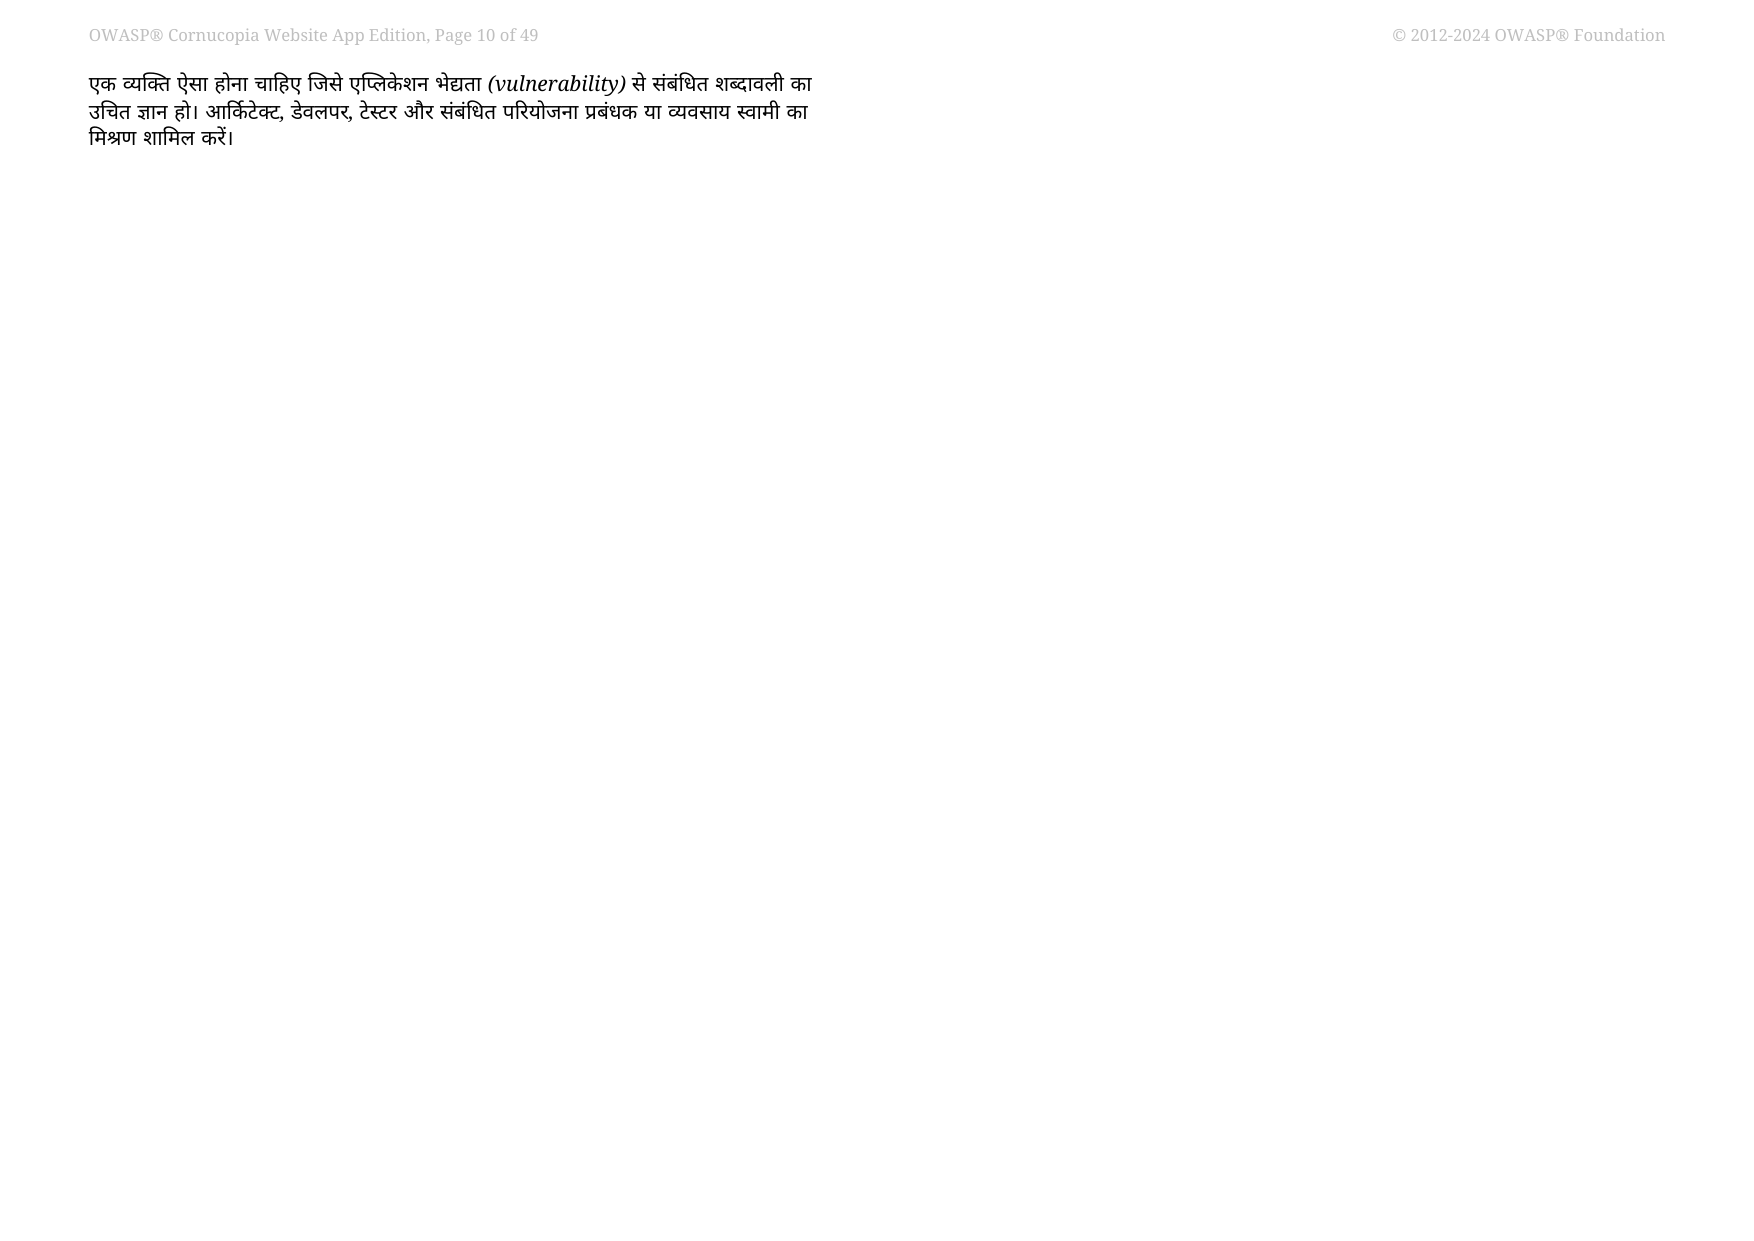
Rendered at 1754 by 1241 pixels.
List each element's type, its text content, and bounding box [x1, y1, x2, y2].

table_header [856, 69, 913, 163]
table_header एक व्यक्ति ऐसा होना चाहिए जिसे एप्लिकेशन भेद्यता (vulnerability) से संबंधित शब्दावली का उचित ज्ञान हो। आर्किटेक्ट, डेवलपर, टेस्टर और संबंधित परियोजना प्रबंधक या व्यवसाय स्वामी का मिश्रण शामिल करें। [78, 69, 856, 163]
table_header [913, 69, 1677, 163]
